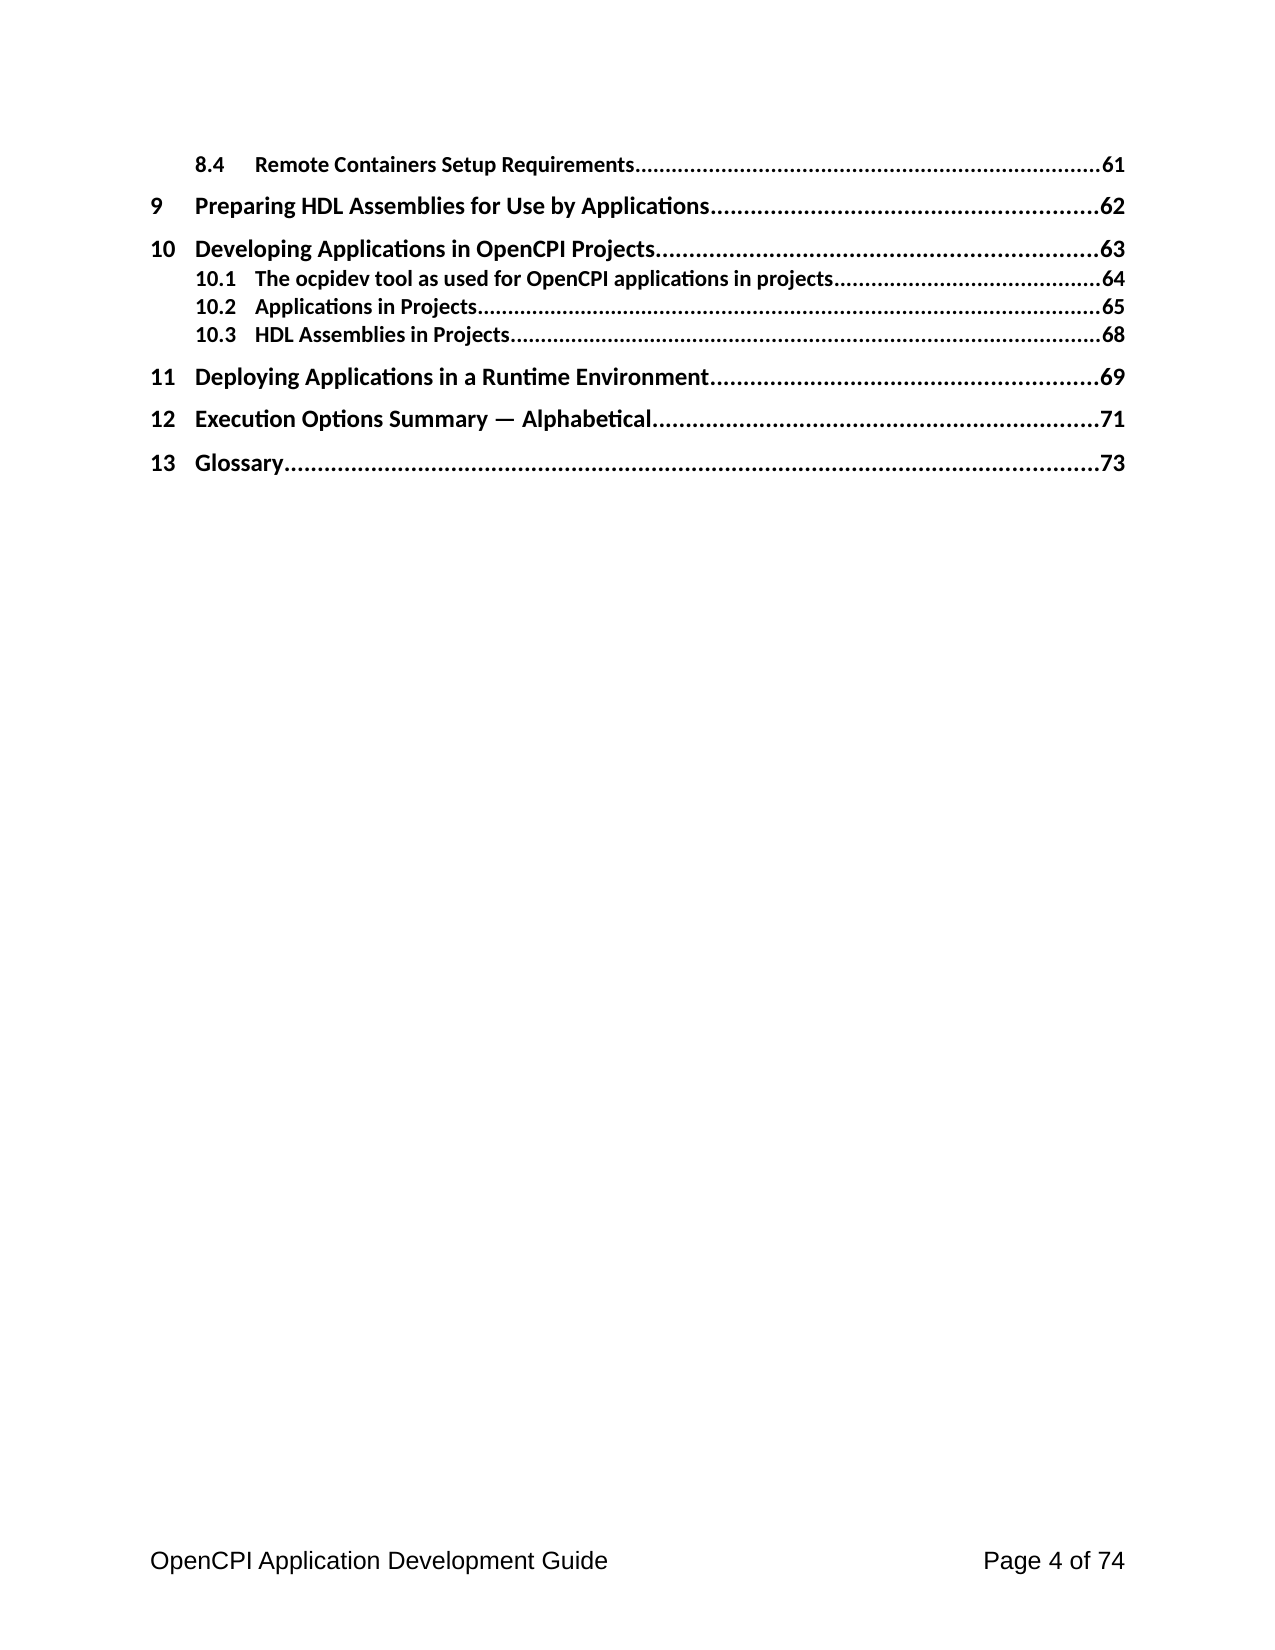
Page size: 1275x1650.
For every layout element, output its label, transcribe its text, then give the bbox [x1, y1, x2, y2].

text 10.2 Applications in Projects 65 [175, 292, 1125, 320]
text 8.4 Remote Containers Setup Requirements 61 [175, 150, 1125, 178]
text 11 Deploying Applications in a Runtime Environment 69 [150, 361, 1125, 391]
text 10 Developing Applications in OpenCPI Projects 63 [150, 233, 1125, 264]
text 12 Execution Options Summary — Alphabetical 71 [150, 404, 1125, 434]
text 9 Preparing HDL Assemblies for Use by Applications 62 [150, 191, 1125, 221]
text 10.1 The ocpidev tool as used for OpenCPI applications in projects 64 [175, 264, 1125, 292]
text 13 Glossary 73 [150, 447, 1125, 477]
text 10.3 HDL Assemblies in Projects 68 [175, 320, 1125, 348]
